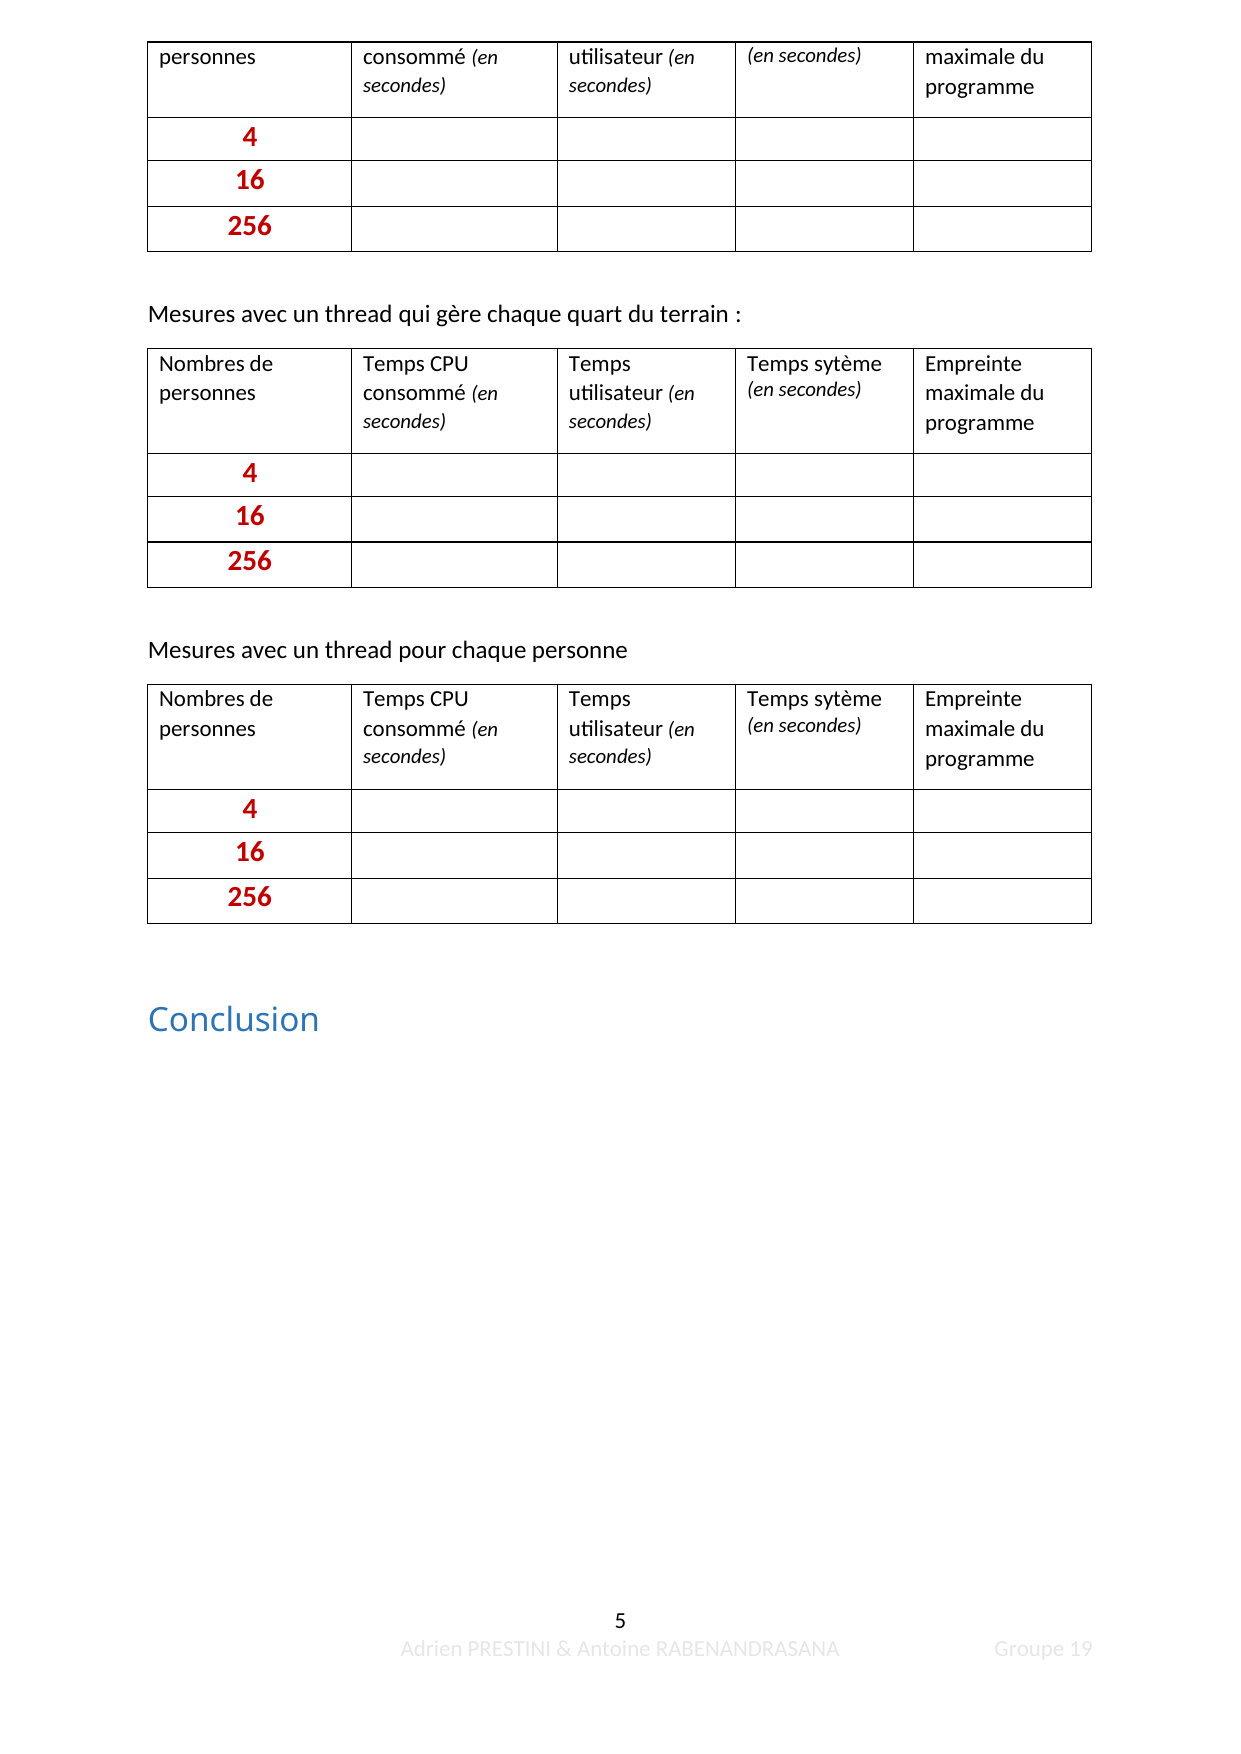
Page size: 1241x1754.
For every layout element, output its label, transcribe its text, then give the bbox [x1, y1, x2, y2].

table_cell [558, 543, 735, 587]
table_cell [914, 879, 1091, 923]
table_cell [736, 454, 913, 496]
table_header (en secondes) [736, 43, 913, 117]
table_cell [914, 790, 1091, 832]
table_cell [558, 790, 735, 832]
table_cell [558, 497, 735, 541]
table_cell [558, 454, 735, 496]
table_cell [352, 879, 557, 923]
table_cell [352, 161, 557, 206]
table_cell [914, 833, 1091, 877]
table_header personnes [148, 43, 351, 117]
table_header consommé (en secondes) [352, 43, 557, 117]
table_cell 4 [148, 118, 351, 160]
table_cell [914, 161, 1091, 206]
table_cell [352, 118, 557, 160]
table_cell 256 [148, 543, 351, 587]
table_cell [558, 161, 735, 206]
table_cell 16 [148, 833, 351, 877]
table_cell [736, 879, 913, 923]
table_header Temps sytème (en secondes) [736, 685, 913, 789]
table_cell [914, 497, 1091, 541]
table_cell [352, 543, 557, 587]
table_cell [914, 454, 1091, 496]
table_cell 256 [148, 207, 351, 251]
table_header Temps sytème (en secondes) [736, 349, 913, 453]
table_header utilisateur (en secondes) [558, 43, 735, 117]
table_cell 256 [148, 879, 351, 923]
table_cell 4 [148, 454, 351, 496]
text Mesures avec un thread pour chaque personne [148, 634, 1093, 665]
table_cell [558, 833, 735, 877]
table_header Temps CPU consommé (en secondes) [352, 349, 557, 453]
table_cell [736, 497, 913, 541]
table_cell [736, 790, 913, 832]
table_header Empreinte maximale du programme [914, 685, 1091, 789]
table_header Temps CPU consommé (en secondes) [352, 685, 557, 789]
table_cell [352, 497, 557, 541]
table_cell 16 [148, 497, 351, 541]
table_header Temps utilisateur (en secondes) [558, 685, 735, 789]
text Mesures avec un thread qui gère chaque quart du terrain : [148, 299, 1093, 329]
table_cell [352, 833, 557, 877]
table_cell [736, 118, 913, 160]
table_cell [558, 207, 735, 251]
table_header maximale du programme [914, 43, 1091, 117]
table_header Nombres de personnes [148, 685, 351, 789]
table_cell [352, 207, 557, 251]
table_cell [736, 161, 913, 206]
table_cell 4 [148, 790, 351, 832]
table_cell [352, 454, 557, 496]
table_header Temps utilisateur (en secondes) [558, 349, 735, 453]
table_cell [558, 118, 735, 160]
table_cell [558, 879, 735, 923]
subtitle Conclusion [148, 996, 1093, 1041]
table_cell [914, 543, 1091, 587]
table_cell [736, 833, 913, 877]
table_header Nombres de personnes [148, 349, 351, 453]
table_cell [914, 207, 1091, 251]
table_cell [736, 543, 913, 587]
table_cell [914, 118, 1091, 160]
table_cell [352, 790, 557, 832]
table_cell 16 [148, 161, 351, 206]
table_cell [736, 207, 913, 251]
table_header Empreinte maximale du programme [914, 349, 1091, 453]
